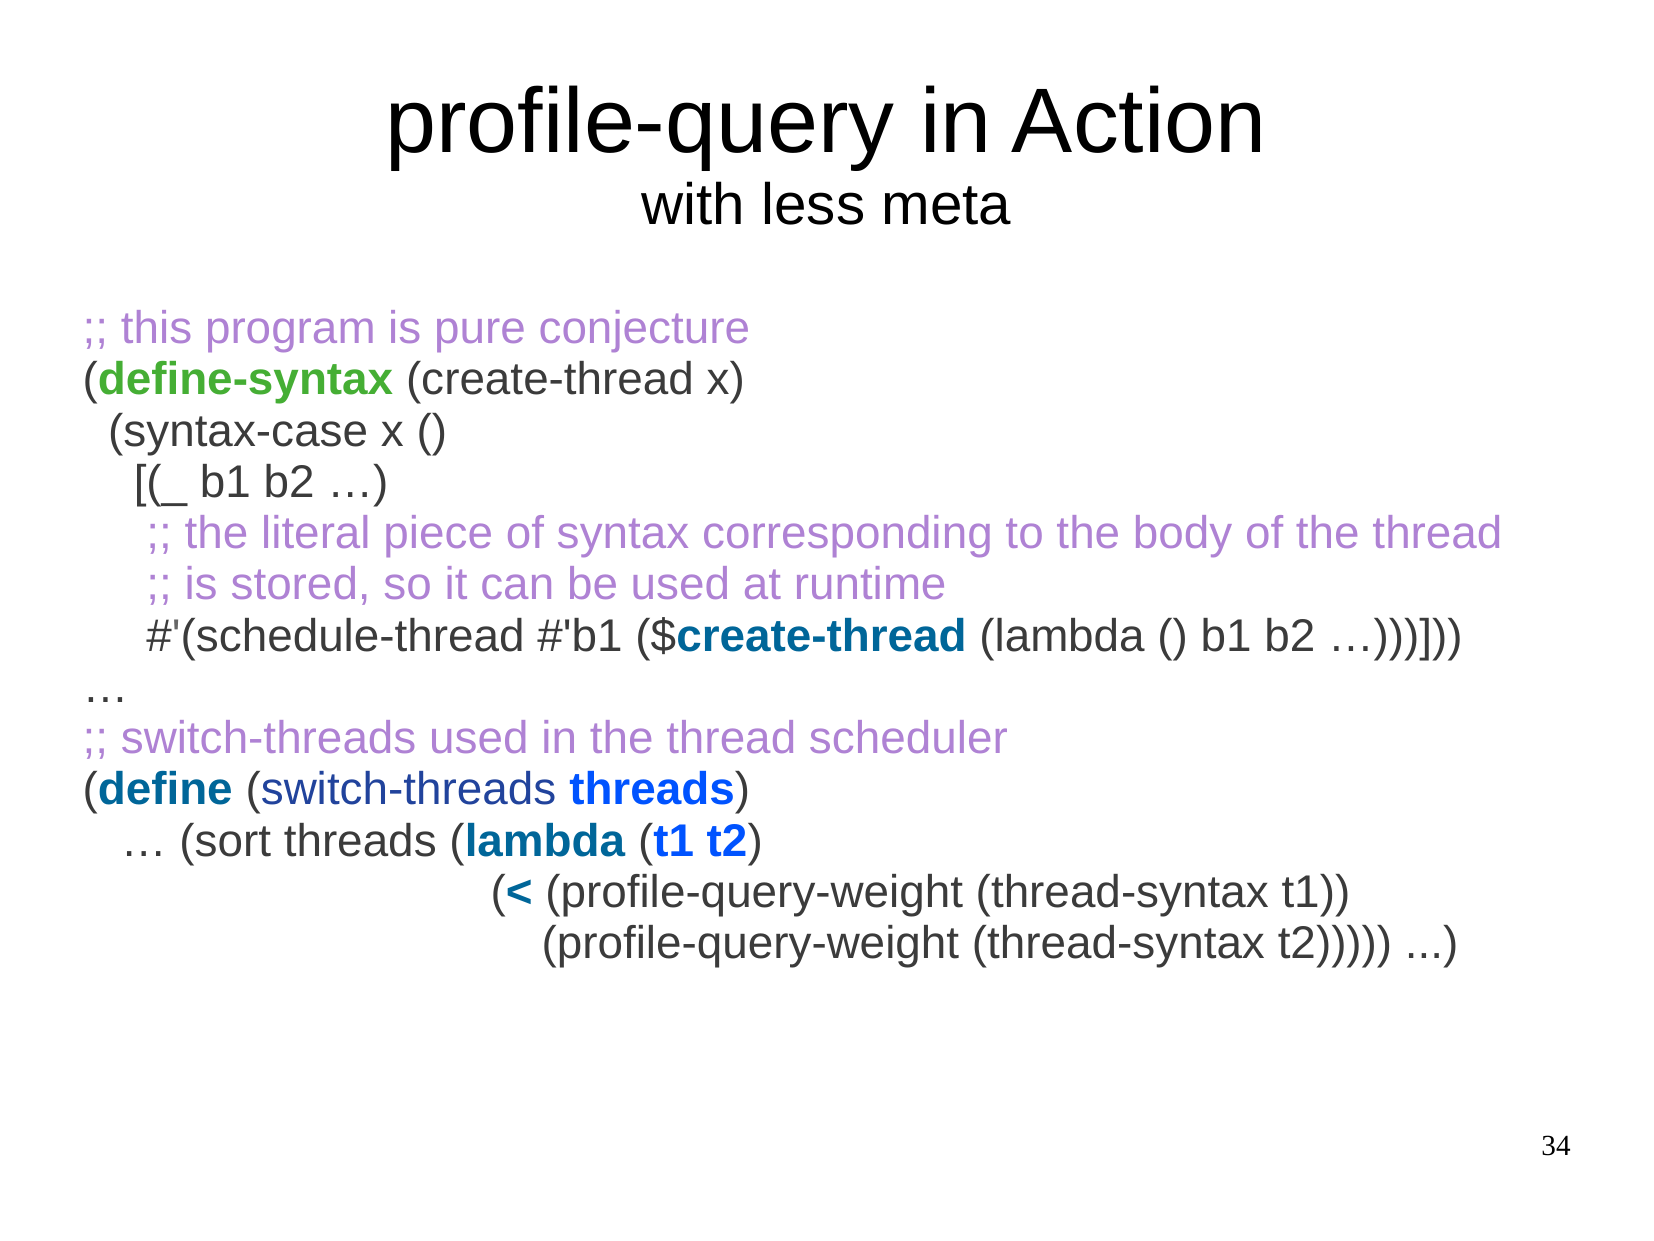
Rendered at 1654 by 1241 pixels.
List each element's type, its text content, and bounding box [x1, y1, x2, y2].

subtitle ;; this program is pure conjecture (define-syntax (create-thread x) (syntax-case x () [(_ b1 b2 …) ;; the literal piece of syntax corresponding to the body of the thread ;; is stored, so it can be used at runtime #'(schedule-thread #'b1 ($create-thread (lambda () b1 b2 …)))])) … ;; switch-threads used in the thread scheduler (define (switch-threads threads) … (sort threads (lambda (t1 t2) (< (profile-query-weight (thread-syntax t1)) (profile-query-weight (thread-syntax t2))))) ...) [82, 202, 1571, 1098]
title profile-query in Action with less meta [82, 49, 1571, 202]
